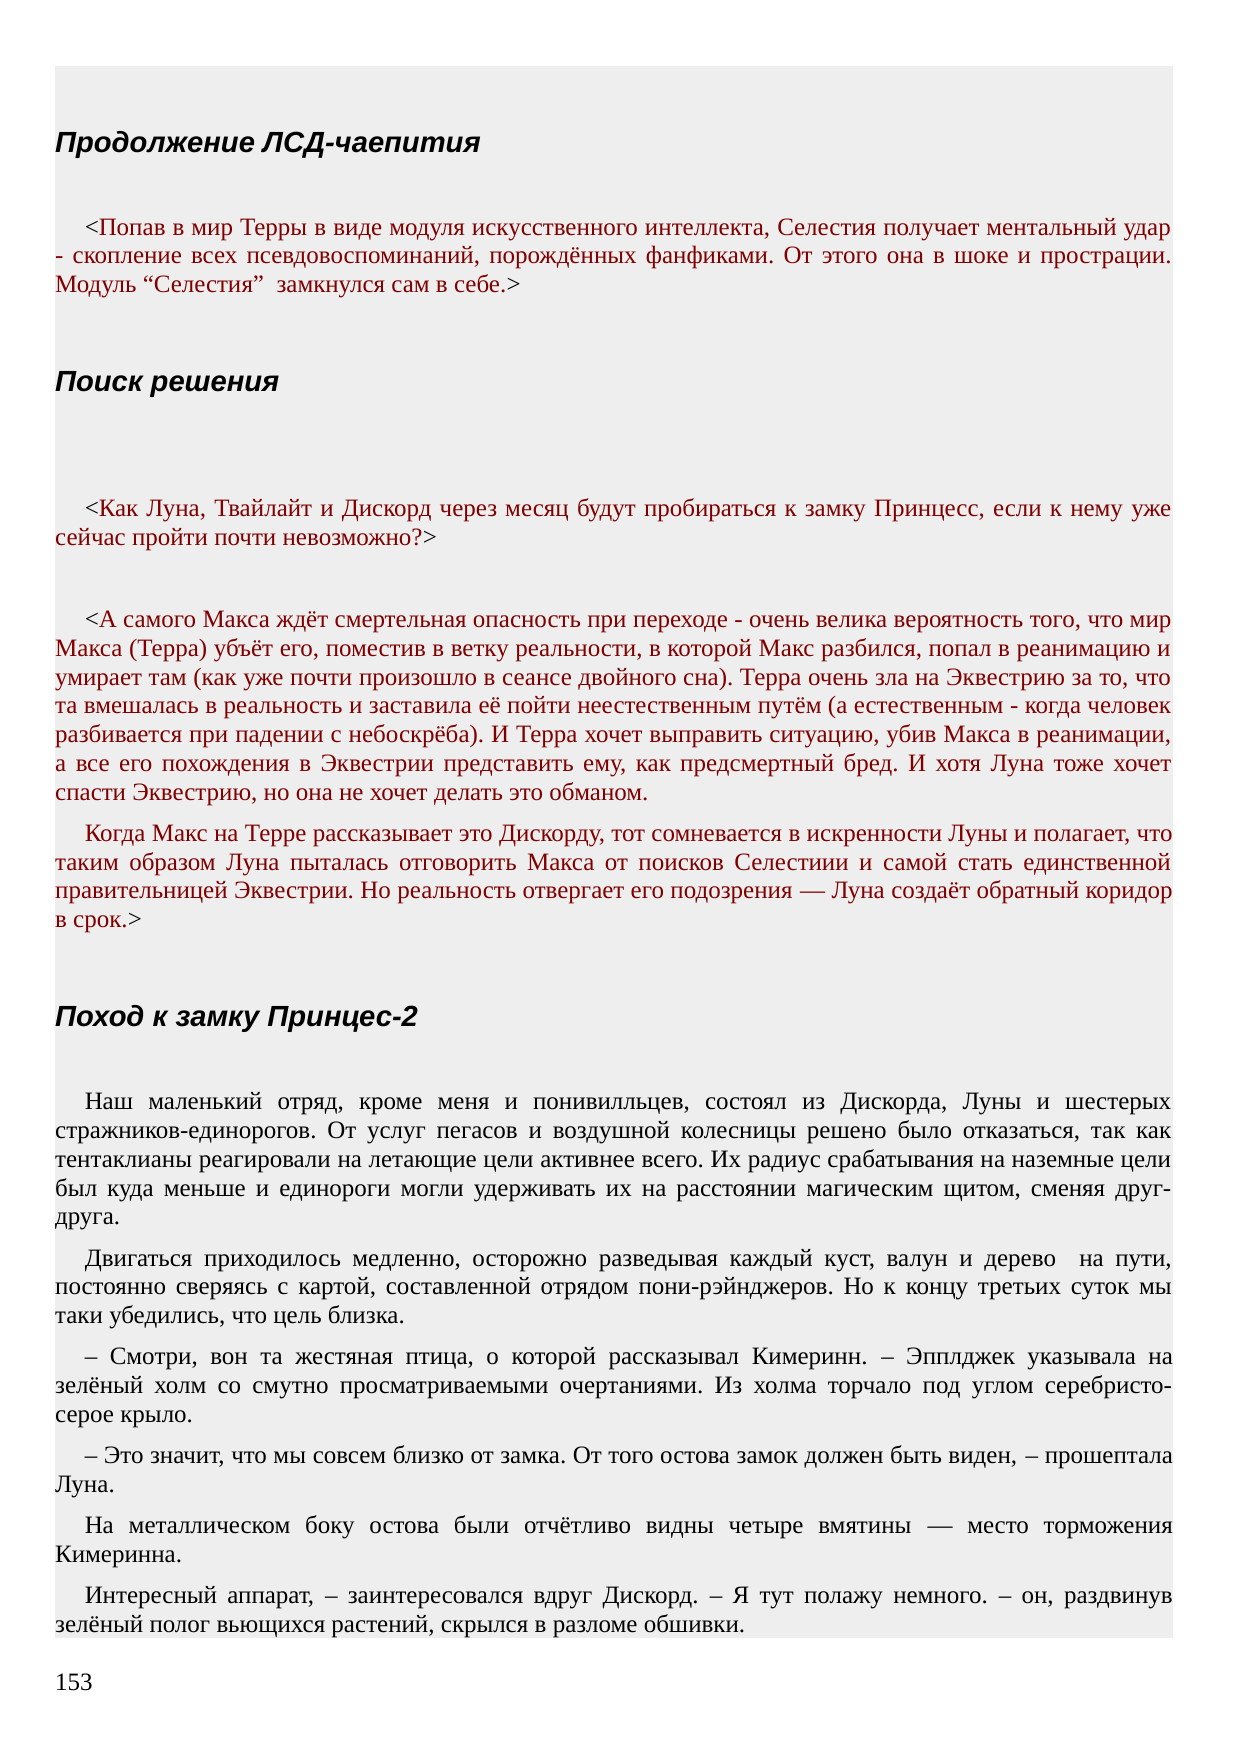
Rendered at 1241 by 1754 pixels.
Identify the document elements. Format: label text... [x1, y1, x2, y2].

text <Как Луна, Твайлайт и Дискорд через месяц будут пробираться к замку Принцесс, если к нему уже сейчас пройти почти невозможно?> [55, 493, 1173, 550]
subtitle Поход к замку Принцес-2 [55, 999, 1173, 1033]
text На металлическом боку остова были отчётливо видны четыре вмятины — место торможения Кимеринна. [55, 1510, 1173, 1568]
text Когда Макс на Терре рассказывает это Дискорду, тот сомневается в искренности Луны и полагает, что таким образом Луна пыталась отговорить Макса от поисков Селестиии и самой стать единственной правительницей Эквестрии. Но реальность отвергает его подозрения — Луна создаёт обратный коридор в срок.> [55, 818, 1173, 933]
text <Попав в мир Терры в виде модуля искусственного интеллекта, Селестия получает ментальный удар - скопление всех псевдовоспоминаний, порождённых фанфиками. От этого она в шоке и прострации. Модуль “Селестия” замкнулся сам в себе.> [55, 212, 1173, 298]
text <А самого Макса ждёт смертельная опасность при переходе - очень велика вероятность того, что мир Макса (Терра) убъёт его, поместив в ветку реальности, в которой Макс разбился, попал в реанимацию и умирает там (как уже почти произошло в сеансе двойного сна). Терра очень зла на Эквестрию за то, что та вмешалась в реальность и заставила её пойти неестественным путём (а естественным - когда человек разбивается при падении с небоскрёба). И Терра хочет выправить ситуацию, убив Макса в реанимации, а все его похождения в Эквестрии представить ему, как предсмертный бред. И хотя Луна тоже хочет спасти Эквестрию, но она не хочет делать это обманом. [55, 604, 1173, 805]
subtitle Поиск решения [55, 364, 1173, 398]
text – Это значит, что мы совсем близко от замка. От того остова замок должен быть виден, – прошептала Луна. [55, 1440, 1173, 1498]
text Наш маленький отряд, кроме меня и понивилльцев, состоял из Дискорда, Луны и шестерых стражников-единорогов. От услуг пегасов и воздушной колесницы решено было отказаться, так как тентаклианы реагировали на летающие цели активнее всего. Их радиус срабатывания на наземные цели был куда меньше и единороги могли удерживать их на расстоянии магическим щитом, сменяя друг-друга. [55, 1086, 1173, 1230]
text Двигаться приходилось медленно, осторожно разведывая каждый куст, валун и дерево на пути, постоянно сверяясь с картой, составленной отрядом пони-рэйнджеров. Но к концу третьих суток мы таки убедились, что цель близка. [55, 1243, 1173, 1329]
text – Смотри, вон та жестяная птица, о которой рассказывал Кимеринн. – Эпплджек указывала на зелёный холм со смутно просматриваемыми очертаниями. Из холма торчало под углом серебристо-серое крыло. [55, 1341, 1173, 1428]
text Интересный аппарат, – заинтересовался вдруг Дискорд. – Я тут полажу немного. – он, раздвинув зелёный полог вьющихся растений, скрылся в разломе обшивки. [55, 1580, 1173, 1638]
subtitle Продолжение ЛСД-чаепития [55, 124, 1173, 158]
